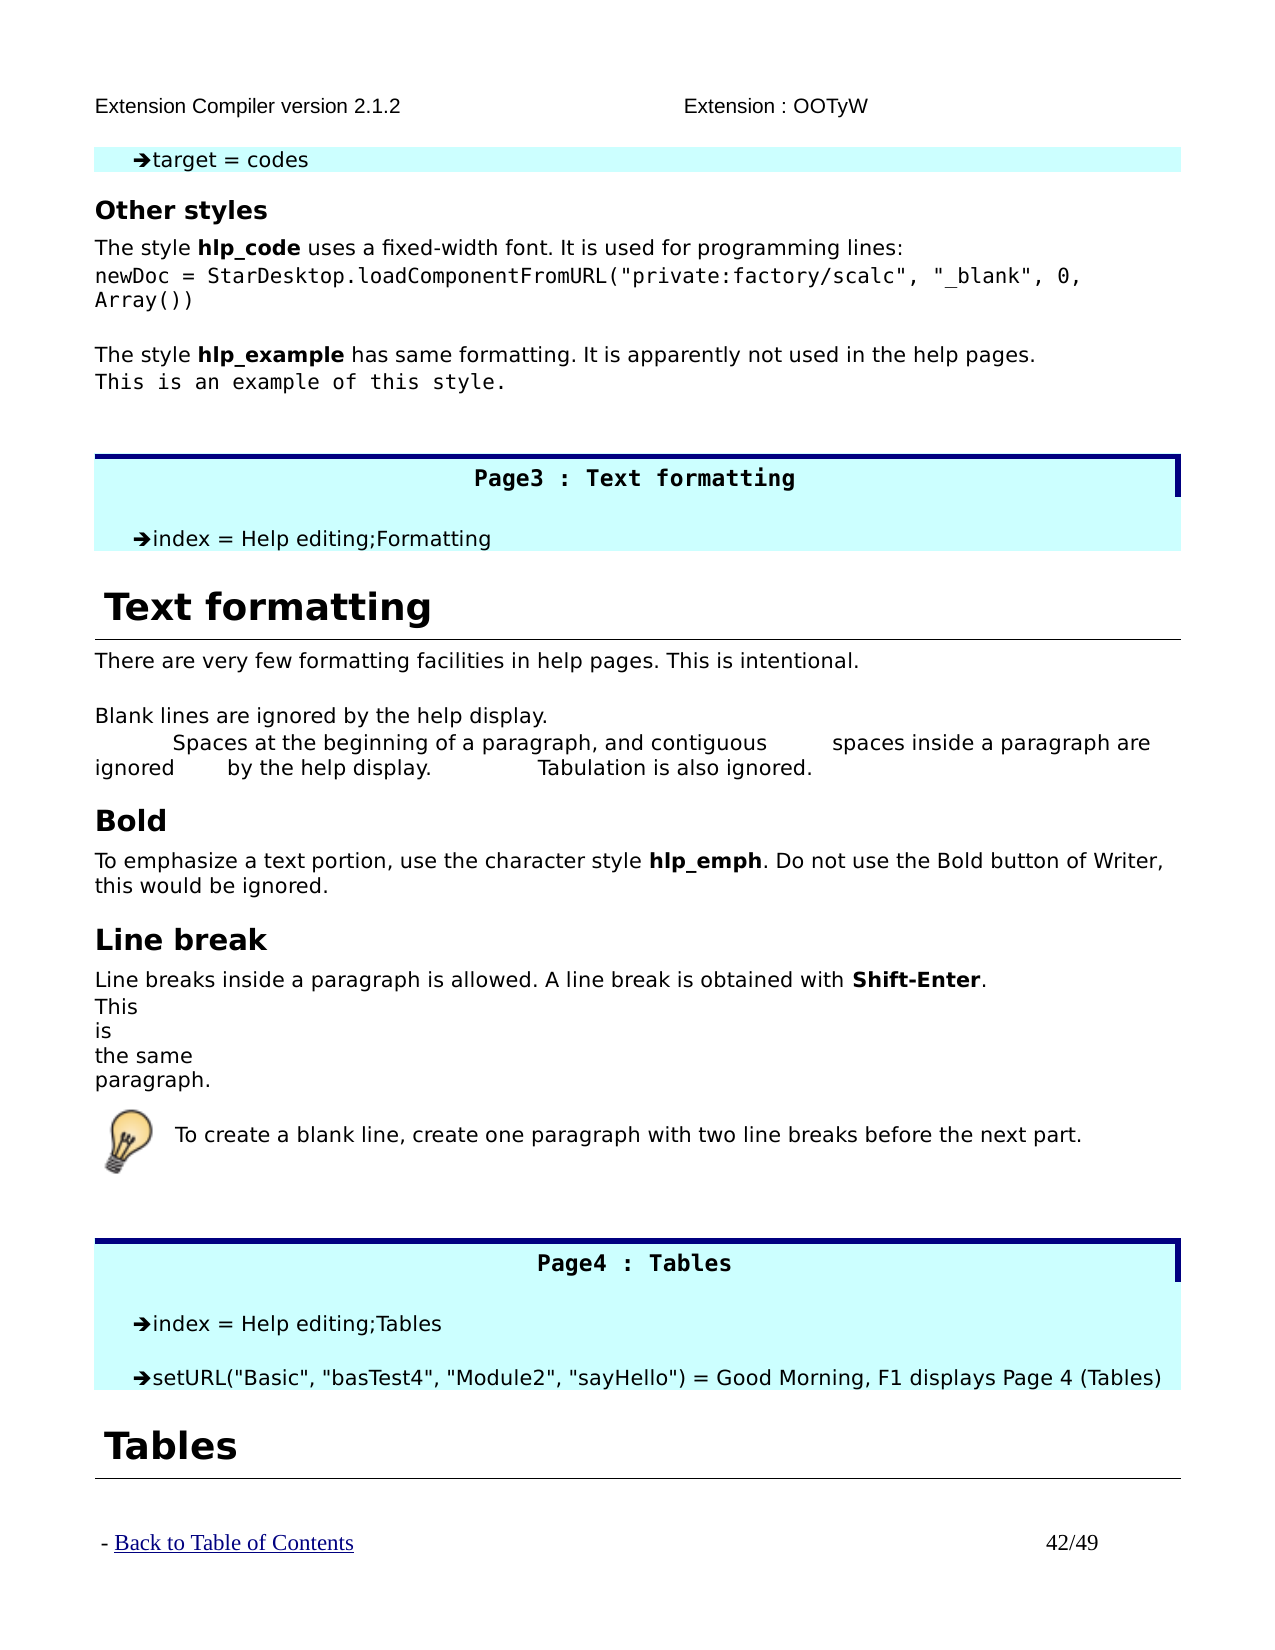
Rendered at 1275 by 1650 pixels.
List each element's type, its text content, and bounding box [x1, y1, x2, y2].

text Line breaks inside a paragraph is allowed. A line break is obtained with Shift-Enter. [94, 968, 1181, 992]
text Line break [94, 923, 1181, 957]
text Tables [94, 1415, 1181, 1478]
text Other styles [94, 197, 1181, 226]
list index = Help editing;Tables [94, 1312, 1181, 1336]
text This is the same paragraph. [94, 995, 1181, 1093]
text The style hlp_code uses a fixed-width font. It is used for programming lines: [94, 236, 1181, 261]
picture [95, 1105, 163, 1179]
text Text formatting [94, 576, 1181, 639]
text Page3 : Text formatting [94, 455, 1175, 497]
text The style hlp_example has same formatting. It is apparently not used in the help pages. [94, 342, 1181, 367]
text Page4 : Tables [94, 1239, 1175, 1282]
list To create a blank line, create one paragraph with two line breaks before the next part. [163, 1105, 1181, 1179]
text This is an example of this style. [94, 370, 1181, 394]
text newDoc = StarDesktop.loadComponentFromURL("private:factory/scalc", "_blank", 0, Array()) [94, 264, 1181, 313]
text Spaces at the beginning of a paragraph, and contiguous spaces inside a paragraph are ignored by the help display. Tabulation is also ignored. [94, 731, 1181, 780]
list target = codes [94, 147, 1181, 172]
text Bold [94, 805, 1181, 839]
list setURL("Basic", "basTest4", "Module2", "sayHello") = Good Morning, F1 displays Page 4 (Tables) [94, 1366, 1181, 1390]
text Blank lines are ignored by the help display. [94, 703, 1181, 728]
list index = Help editing;Formatting [94, 527, 1181, 551]
text To emphasize a text portion, use the character style hlp_emph. Do not use the Bold button of Writer, this would be ignored. [94, 849, 1181, 898]
text There are very few formatting facilities in help pages. This is intentional. [94, 649, 1181, 673]
